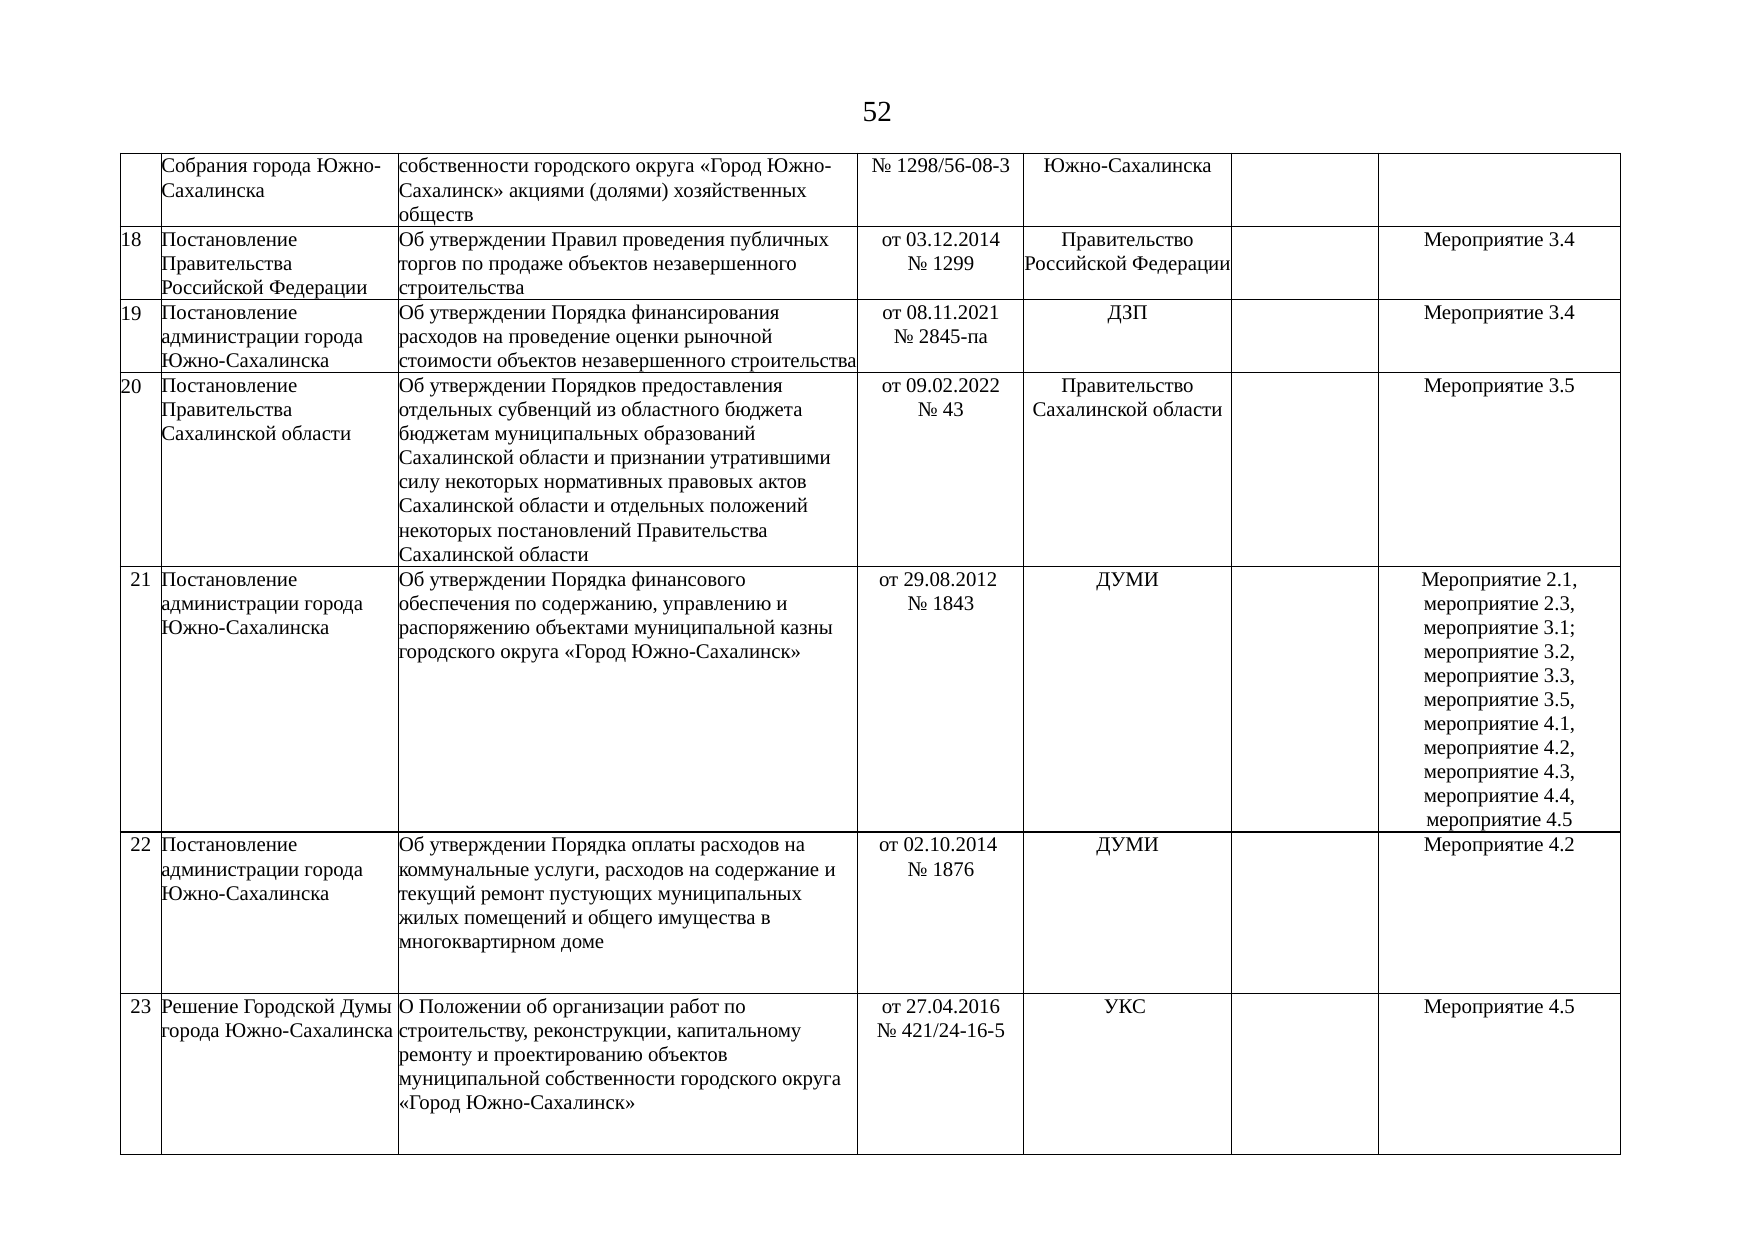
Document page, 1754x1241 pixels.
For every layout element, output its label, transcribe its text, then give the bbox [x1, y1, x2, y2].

table_cell УКС [1024, 994, 1231, 1154]
table_cell Об утверждении Правил проведения публичных торгов по продаже объектов незавершенного строительства [399, 227, 857, 299]
table_cell О Положении об организации работ по строительству, реконструкции, капитальному ремонту и проектированию объектов муниципальной собственности городского округа «Город Южно-Сахалинск» [399, 994, 857, 1154]
table_cell от 08.11.2021 № 2845-па [858, 300, 1023, 372]
table_cell Мероприятие 4.2 [1379, 833, 1620, 993]
table_cell № 1298/56-08-3 [858, 154, 1023, 226]
table_cell Об утверждении Порядка финансирования расходов на проведение оценки рыночной стоимости объектов незавершенного строительства [399, 300, 857, 372]
table_cell [1232, 994, 1378, 1154]
table_cell ДУМИ [1024, 833, 1231, 993]
table_cell [1232, 227, 1378, 299]
table_cell [1379, 154, 1620, 226]
table_cell ДУМИ [1024, 567, 1231, 831]
table_cell 21 [121, 567, 161, 831]
table_cell Мероприятие 3.4 [1379, 300, 1620, 372]
table_cell 22 [121, 833, 161, 993]
table_cell от 29.08.2012 № 1843 [858, 567, 1023, 831]
table_cell 19 [121, 300, 161, 372]
table_cell Постановление Правительства Российской Федерации [162, 227, 398, 299]
table_cell Об утверждении Порядка оплаты расходов на коммунальные услуги, расходов на содержание и текущий ремонт пустующих муниципальных жилых помещений и общего имущества в многоквартирном доме [399, 833, 857, 993]
table_cell Постановление Правительства Сахалинской области [162, 373, 398, 566]
table_cell Постановление администрации города Южно-Сахалинска [162, 567, 398, 831]
table_cell собственности городского округа «Город Южно-Сахалинск» акциями (долями) хозяйственных обществ [399, 154, 857, 226]
table_cell Постановление администрации города Южно-Сахалинска [162, 833, 398, 993]
table_cell от 03.12.2014 № 1299 [858, 227, 1023, 299]
table_cell Правительство Российской Федерации [1024, 227, 1231, 299]
table_cell Мероприятие 3.5 [1379, 373, 1620, 566]
table_cell [1232, 300, 1378, 372]
table_cell Правительство Сахалинской области [1024, 373, 1231, 566]
table_cell Постановление администрации города Южно-Сахалинска [162, 300, 398, 372]
table_cell от 02.10.2014 № 1876 [858, 833, 1023, 993]
table_cell [1232, 567, 1378, 831]
table_cell Собрания города Южно-Сахалинска [162, 154, 398, 226]
table_cell 23 [121, 994, 161, 1154]
table_cell Мероприятие 3.4 [1379, 227, 1620, 299]
table_cell 18 [121, 227, 161, 299]
table_cell [121, 154, 161, 226]
table_cell Решение Городской Думы города Южно-Сахалинска [162, 994, 398, 1154]
table_cell ДЗП [1024, 300, 1231, 372]
table_cell Южно-Сахалинска [1024, 154, 1231, 226]
table_cell Об утверждении Порядков предоставления отдельных субвенций из областного бюджета бюджетам муниципальных образований Сахалинской области и признании утратившими силу некоторых нормативных правовых актов Сахалинской области и отдельных положений некоторых постановлений Правительства Сахалинской области [399, 373, 857, 566]
table_cell от 09.02.2022 № 43 [858, 373, 1023, 566]
table_cell Мероприятие 4.5 [1379, 994, 1620, 1154]
table_cell [1232, 154, 1378, 226]
table_cell [1232, 833, 1378, 993]
table_cell 20 [121, 373, 161, 566]
table_cell Об утверждении Порядка финансового обеспечения по содержанию, управлению и распоряжению объектами муниципальной казны городского округа «Город Южно-Сахалинск» [399, 567, 857, 831]
table_cell Мероприятие 2.1, мероприятие 2.3, мероприятие 3.1; мероприятие 3.2, мероприятие 3.3, мероприятие 3.5, мероприятие 4.1, мероприятие 4.2, мероприятие 4.3, мероприятие 4.4, мероприятие 4.5 [1379, 567, 1620, 831]
table_cell [1232, 373, 1378, 566]
table_cell от 27.04.2016 № 421/24-16-5 [858, 994, 1023, 1154]
